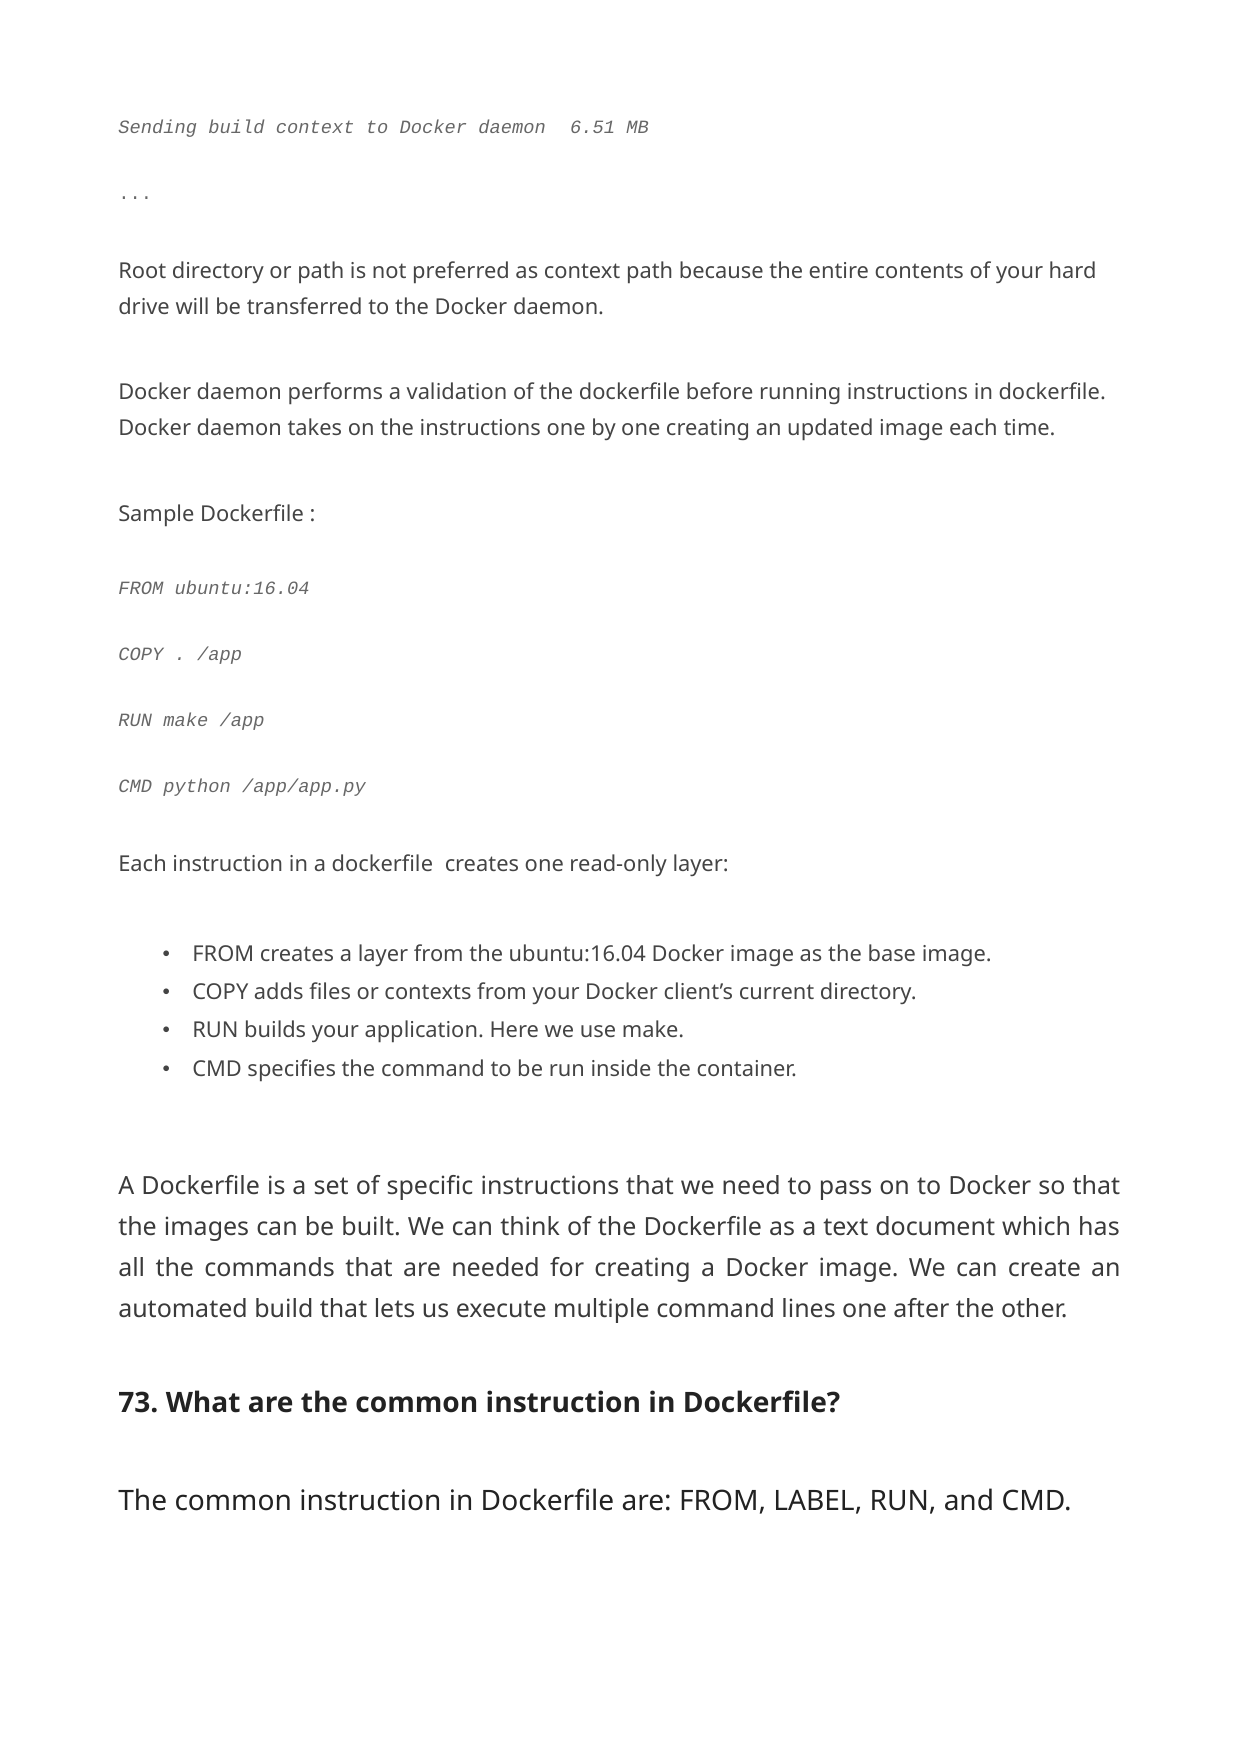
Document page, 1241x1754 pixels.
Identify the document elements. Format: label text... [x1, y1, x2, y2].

text Docker daemon performs a validation of the dockerfile before running instructions in dockerfile. Docker daemon takes on the instructions one by one creating an updated image each time. [118, 376, 1122, 442]
text Sample Dockerfile : [118, 498, 1122, 528]
text The common instruction in Dockerfile are: FROM, LABEL, RUN, and CMD. [118, 1480, 1122, 1518]
text Sending build context to Docker daemon 6.51 MB [118, 118, 1122, 139]
text RUN make /app [118, 711, 1122, 732]
text Each instruction in a dockerfile creates one read-only layer: [118, 848, 1122, 877]
list CMD specifies the command to be run inside the container. [162, 1053, 1122, 1082]
subtitle 73. What are the common instruction in Dockerfile? [118, 1383, 1122, 1421]
list COPY adds files or contexts from your Docker client’s current directory. [162, 976, 1122, 1006]
text A Dockerfile is a set of specific instructions that we need to pass on to Docker so that the images can be built. We can think of the Dockerfile as a text document which has all the commands that are needed for creating a Docker image. We can create an automated build that lets us execute multiple command lines one after the other. [118, 1168, 1122, 1324]
text FROM ubuntu:16.04 [118, 579, 1122, 600]
list RUN builds your application. Here we use make. [162, 1014, 1122, 1044]
text Root directory or path is not preferred as context path because the entire contents of your hard drive will be transferred to the Docker daemon. [118, 255, 1122, 320]
list FROM creates a layer from the ubuntu:16.04 Docker image as the base image. [162, 938, 1122, 967]
text COPY . /app [118, 645, 1122, 666]
text ... [118, 184, 1122, 205]
text CMD python /app/app.py [118, 777, 1122, 798]
